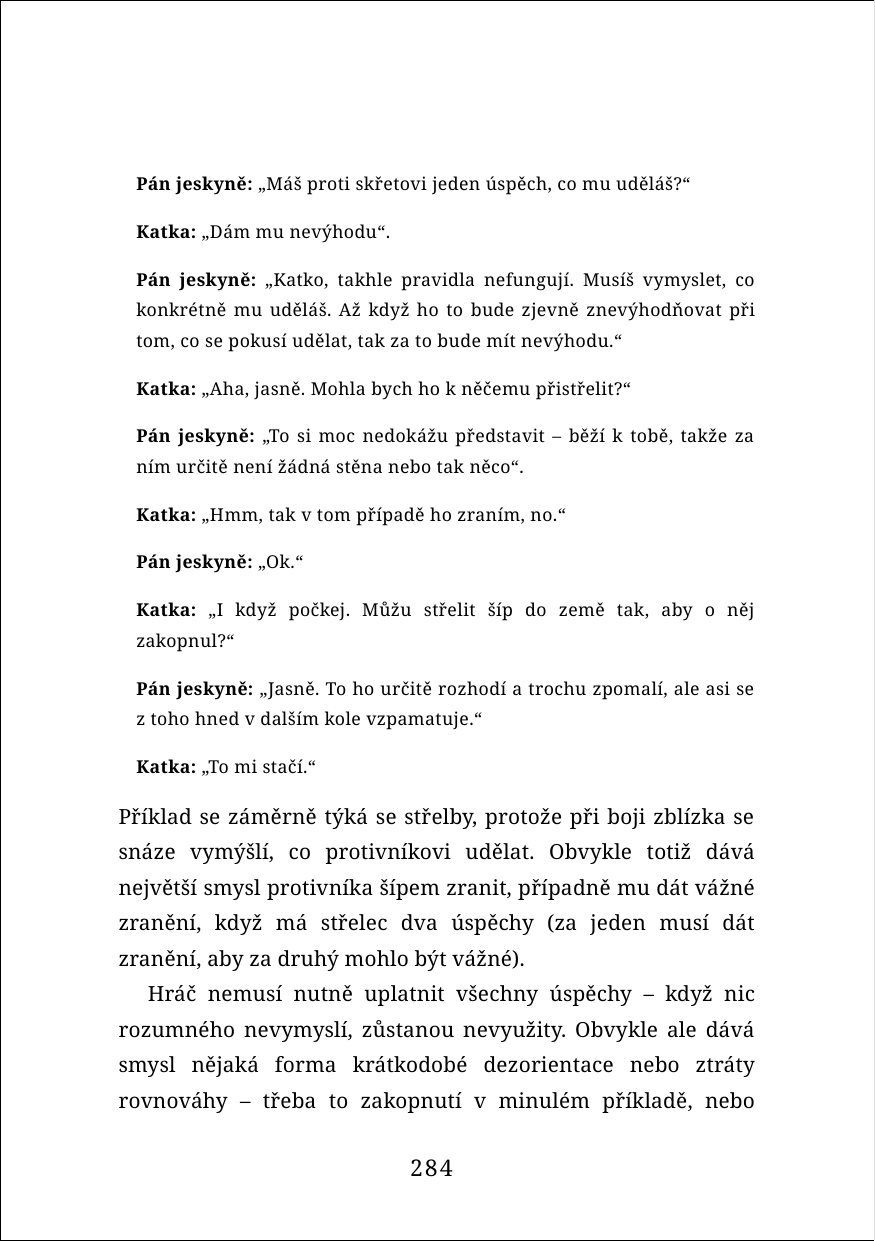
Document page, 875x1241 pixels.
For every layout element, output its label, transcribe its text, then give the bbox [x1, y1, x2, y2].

text Katka: „Aha, jasně. Mohla bych ho k něčemu přistřelit?“ [136, 376, 756, 400]
text Katka: „To mi stačí.“ [136, 754, 756, 778]
text Příklad se záměrně týká se střelby, protože při boji zblízka se snáze vymýšlí, co protivníkovi udělat. Obvykle totiž dává největší smysl protivníka šípem zranit, případně mu dát vážné zranění, když má střelec dva úspěchy (za jeden musí dát zranění, aby za druhý mohlo být vážné). Hráč nemusí nutně uplatnit všechny úspěchy – když nic rozumného nevymyslí, zůstanou nevyužity. Obvykle ale dává smysl nějaká forma krátkodobé dezorientace nebo ztráty rovnováhy – třeba to zakopnutí v minulém příkladě, nebo [118, 802, 756, 1114]
text Pán jeskyně: „Máš proti skřetovi jeden úspěch, co mu uděláš?“ [136, 172, 756, 196]
text Pán jeskyně: „Jasně. To ho určitě rozhodí a trochu zpomalí, ale asi se z toho hned v dalším kole vzpamatuje.“ [136, 676, 756, 730]
text Katka: „Dám mu nevýhodu“. [136, 220, 756, 244]
text Pán jeskyně: „Ok.“ [136, 550, 756, 574]
text Pán jeskyně: „To si moc nedokážu představit – běží k tobě, takže za ním určitě není žádná stěna nebo tak něco“. [136, 424, 756, 478]
text Pán jeskyně: „Katko, takhle pravidla nefungují. Musíš vymyslet, co konkrétně mu uděláš. Až když ho to bude zjevně znevýhodňovat při tom, co se pokusí udělat, tak za to bude mít nevýhodu.“ [136, 268, 756, 352]
text Katka: „I když počkej. Můžu střelit šíp do země tak, aby o něj zakopnul?“ [136, 598, 756, 652]
text Katka: „Hmm, tak v tom případě ho zraním, no.“ [136, 502, 756, 526]
